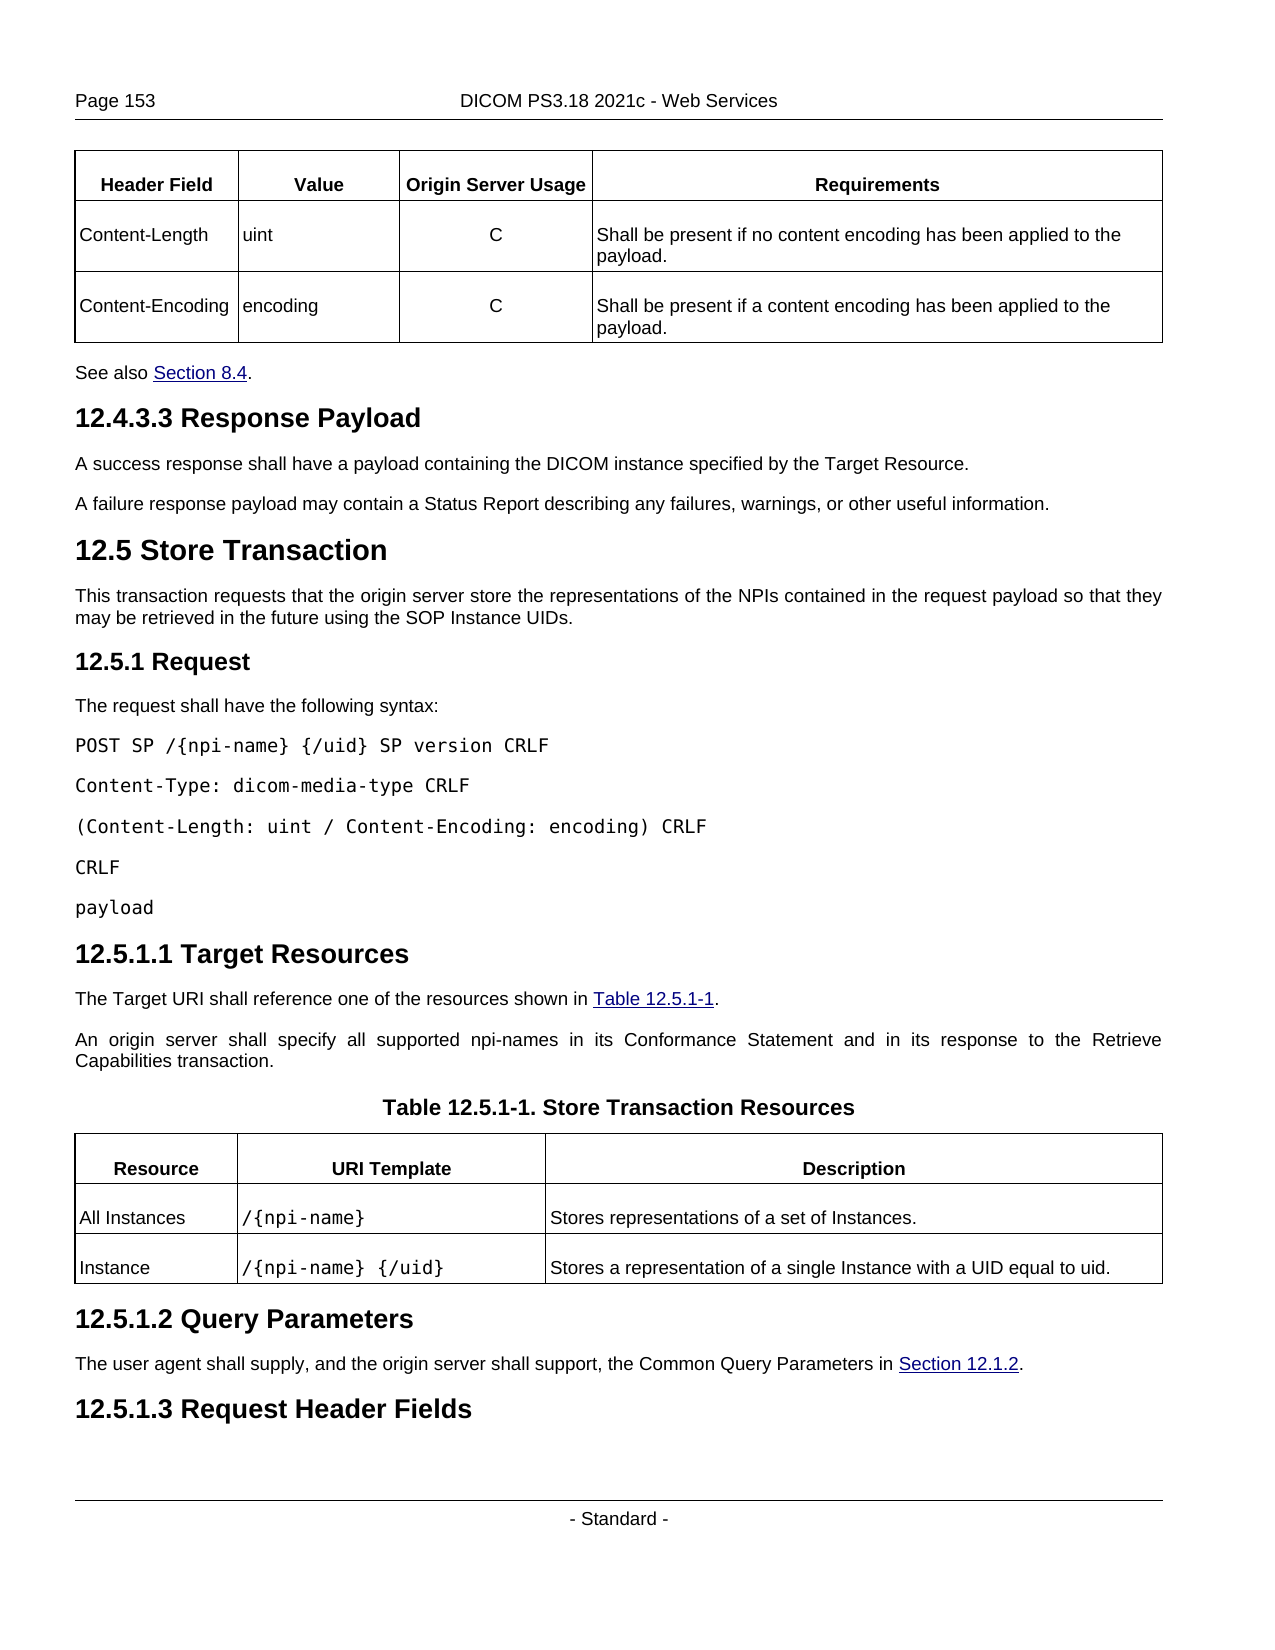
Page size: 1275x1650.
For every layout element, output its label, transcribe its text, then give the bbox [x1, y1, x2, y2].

table_header URI Template [238, 1134, 545, 1183]
text 12.5.1.1 Target Resources [75, 938, 1162, 969]
text payload [75, 897, 1162, 919]
table_cell Content-Encoding [76, 272, 238, 342]
text CRLF [75, 857, 1162, 879]
table_cell C [400, 272, 592, 342]
table_cell All Instances [76, 1184, 237, 1233]
text The Target URI shall reference one of the resources shown in Table 12.5.1-1. [75, 988, 1162, 1009]
text See also Section 8.4. [75, 362, 1162, 383]
table_cell uint [239, 201, 399, 271]
text Table 12.5.1-1. Store Transaction Resources [75, 1094, 1162, 1120]
table_cell /{npi-name} {/uid} [238, 1234, 545, 1283]
text The user agent shall supply, and the origin server shall support, the Common Query Parameters in Section 12.1.2. [75, 1353, 1162, 1374]
table_cell encoding [239, 272, 399, 342]
table_header Requirements [593, 151, 1162, 200]
text 12.4.3.3 Response Payload [75, 402, 1162, 433]
text 12.5.1.2 Query Parameters [75, 1303, 1162, 1334]
table_cell C [400, 201, 592, 271]
text The request shall have the following syntax: [75, 694, 1162, 716]
table_cell Stores representations of a set of Instances. [546, 1184, 1162, 1233]
table_header Description [546, 1134, 1162, 1183]
text A success response shall have a payload containing the DICOM instance specified by the Target Resource. [75, 452, 1162, 474]
text 12.5 Store Transaction [75, 533, 1162, 566]
table_cell Shall be present if a content encoding has been applied to the payload. [593, 272, 1162, 342]
text 12.5.1.3 Request Header Fields [75, 1393, 1162, 1424]
table_header Resource [76, 1134, 237, 1183]
text This transaction requests that the origin server store the representations of the NPIs contained in the request payload so that they may be retrieved in the future using the SOP Instance UIDs. [75, 585, 1162, 628]
text (Content-Length: uint / Content-Encoding: encoding) CRLF [75, 816, 1162, 838]
table_cell Content-Length [76, 201, 238, 271]
text POST SP /{npi-name} {/uid} SP version CRLF [75, 735, 1162, 757]
table_header Header Field [76, 151, 238, 200]
text 12.5.1 Request [75, 647, 1162, 676]
table_header Origin Server Usage [400, 151, 592, 200]
text An origin server shall specify all supported npi-names in its Conformance Statement and in its response to the Retrieve Capabilities transaction. [75, 1028, 1162, 1071]
table_cell Stores a representation of a single Instance with a UID equal to uid. [546, 1234, 1162, 1283]
table_cell /{npi-name} [238, 1184, 545, 1233]
text Content-Type: dicom-media-type CRLF [75, 776, 1162, 797]
table_cell Instance [76, 1234, 237, 1283]
text A failure response payload may contain a Status Report describing any failures, warnings, or other useful information. [75, 493, 1162, 514]
table_cell Shall be present if no content encoding has been applied to the payload. [593, 201, 1162, 271]
table_header Value [239, 151, 399, 200]
